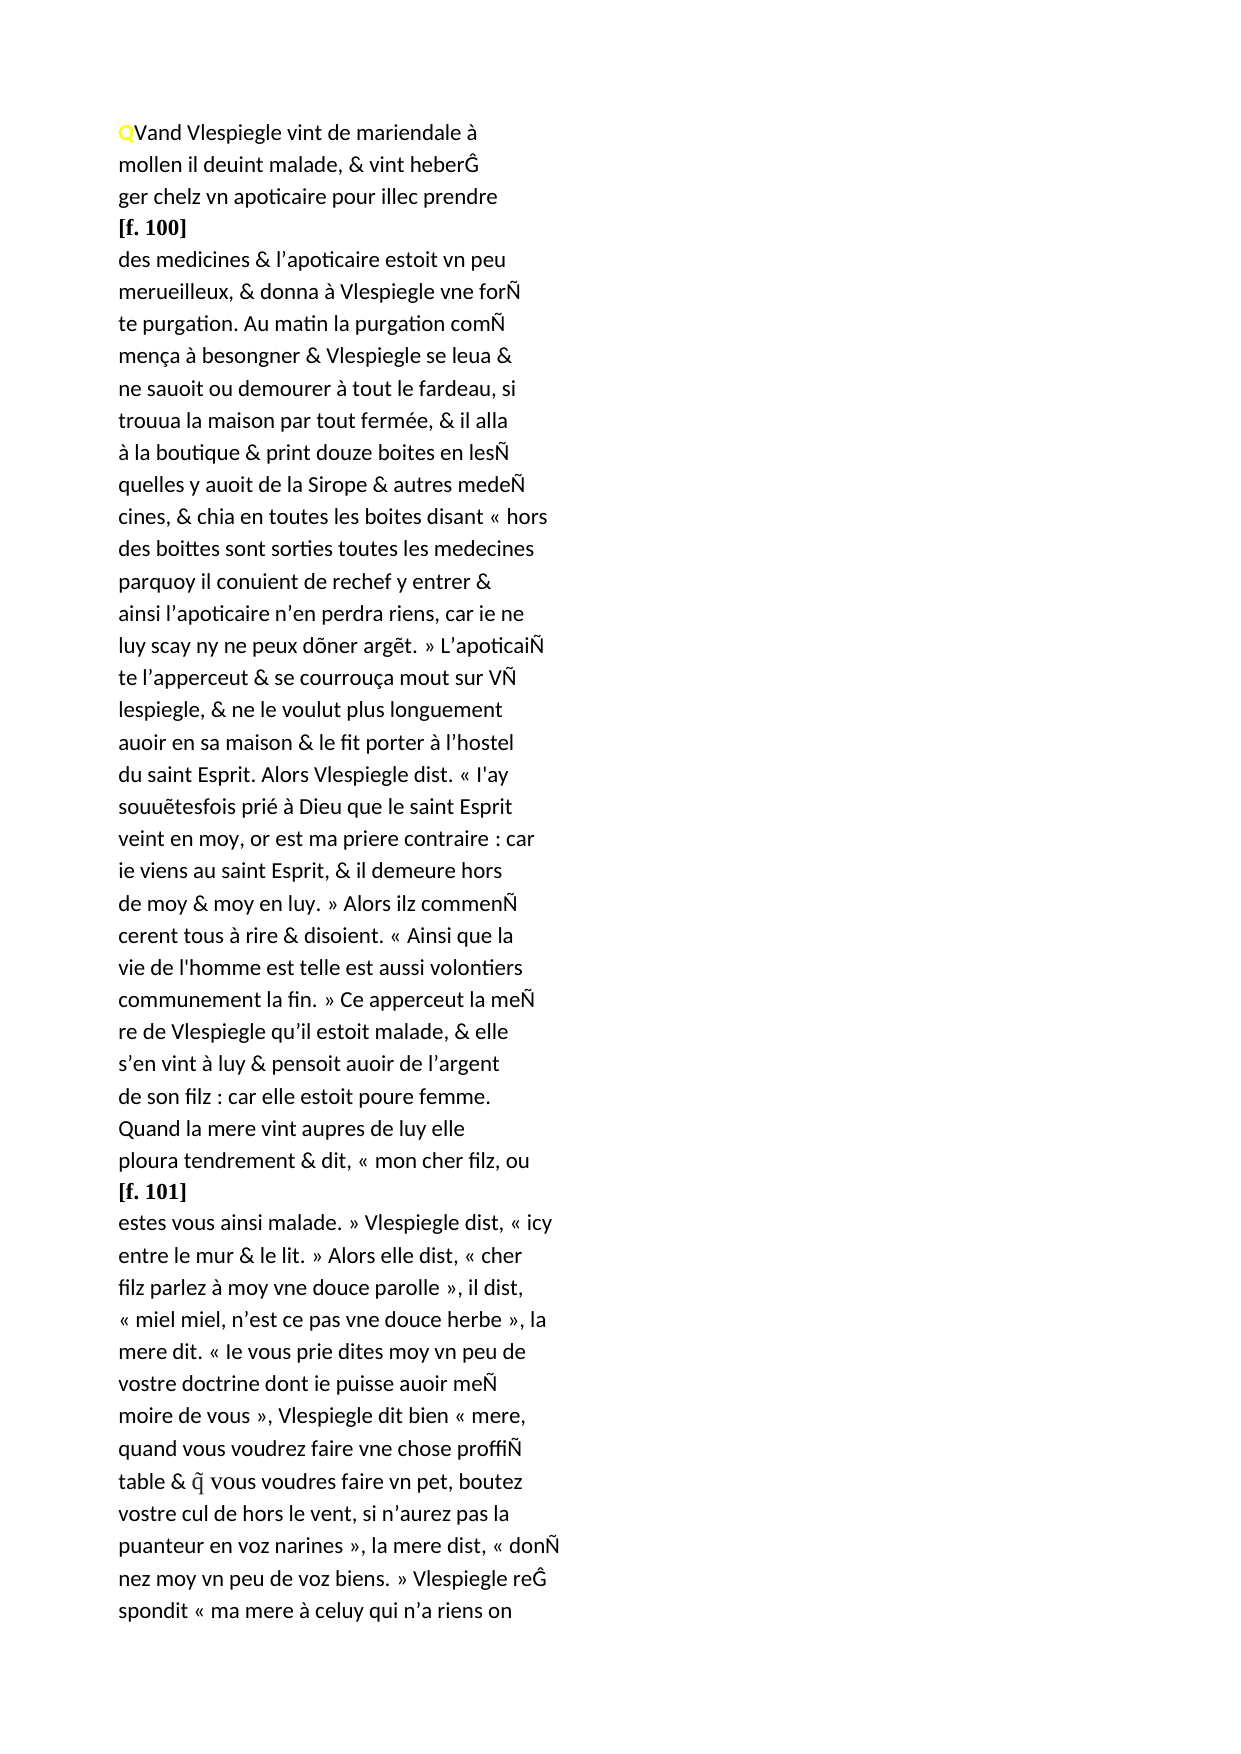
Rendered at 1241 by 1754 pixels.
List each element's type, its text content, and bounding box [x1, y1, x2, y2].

text QVand Vlespiegle vint de mariendale à mollen il deuint malade, & vint heberĜ ger chelz vn apoticaire pour illec prendre [f. 100] des medicines & l’apoticaire estoit vn peu merueilleux, & donna à Vlespiegle vne forÑ te purgation. Au matin la purgation comÑ mença à besongner & Vlespiegle se leua & ne sauoit ou demourer à tout le fardeau, si trouua la maison par tout fermée, & il alla à la boutique & print douze boites en lesÑ quelles y auoit de la Sirope & autres medeÑ cines, & chia en toutes les boites disant « hors des boittes sont sorties toutes les medecines parquoy il conuient de rechef y entrer & ainsi l’apoticaire n’en perdra riens, car ie ne luy scay ny ne peux dõner argẽt. » L’apoticaiÑ te l’apperceut & se courrouça mout sur VÑ lespiegle, & ne le voulut plus longuement auoir en sa maison & le fit porter à l’hostel du saint Esprit. Alors Vlespiegle dist. « I'ay souuẽtesfois prié à Dieu que le saint Esprit veint en moy, or est ma priere contraire : car ie viens au saint Esprit, & il demeure hors de moy & moy en luy. » Alors ilz commenÑ cerent tous à rire & disoient. « Ainsi que la vie de l'homme est telle est aussi volontiers communement la fin. » Ce apperceut la meÑ re de Vlespiegle qu’il estoit malade, & elle s’en vint à luy & pensoit auoir de l’argent de son filz : car elle estoit poure femme. Quand la mere vint aupres de luy elle ploura tendrement & dit, « mon cher filz, ou [f. 101] estes vous ainsi malade. » Vlespiegle dist, « icy entre le mur & le lit. » Alors elle dist, « cher filz parlez à moy vne douce parolle », il dist, « miel miel, n’est ce pas vne douce herbe », la mere dit. « Ie vous prie dites moy vn peu de vostre doctrine dont ie puisse auoir meÑ moire de vous », Vlespiegle dit bien « mere, quand vous voudrez faire vne chose proffiÑ table & q̃ vous voudres faire vn pet, boutez vostre cul de hors le vent, si n’aurez pas la puanteur en voz narines », la mere dist, « donÑ nez moy vn peu de voz biens. » Vlespiegle reĜ spondit « ma mere à celuy qui n’a riens on [118, 118, 1122, 1624]
